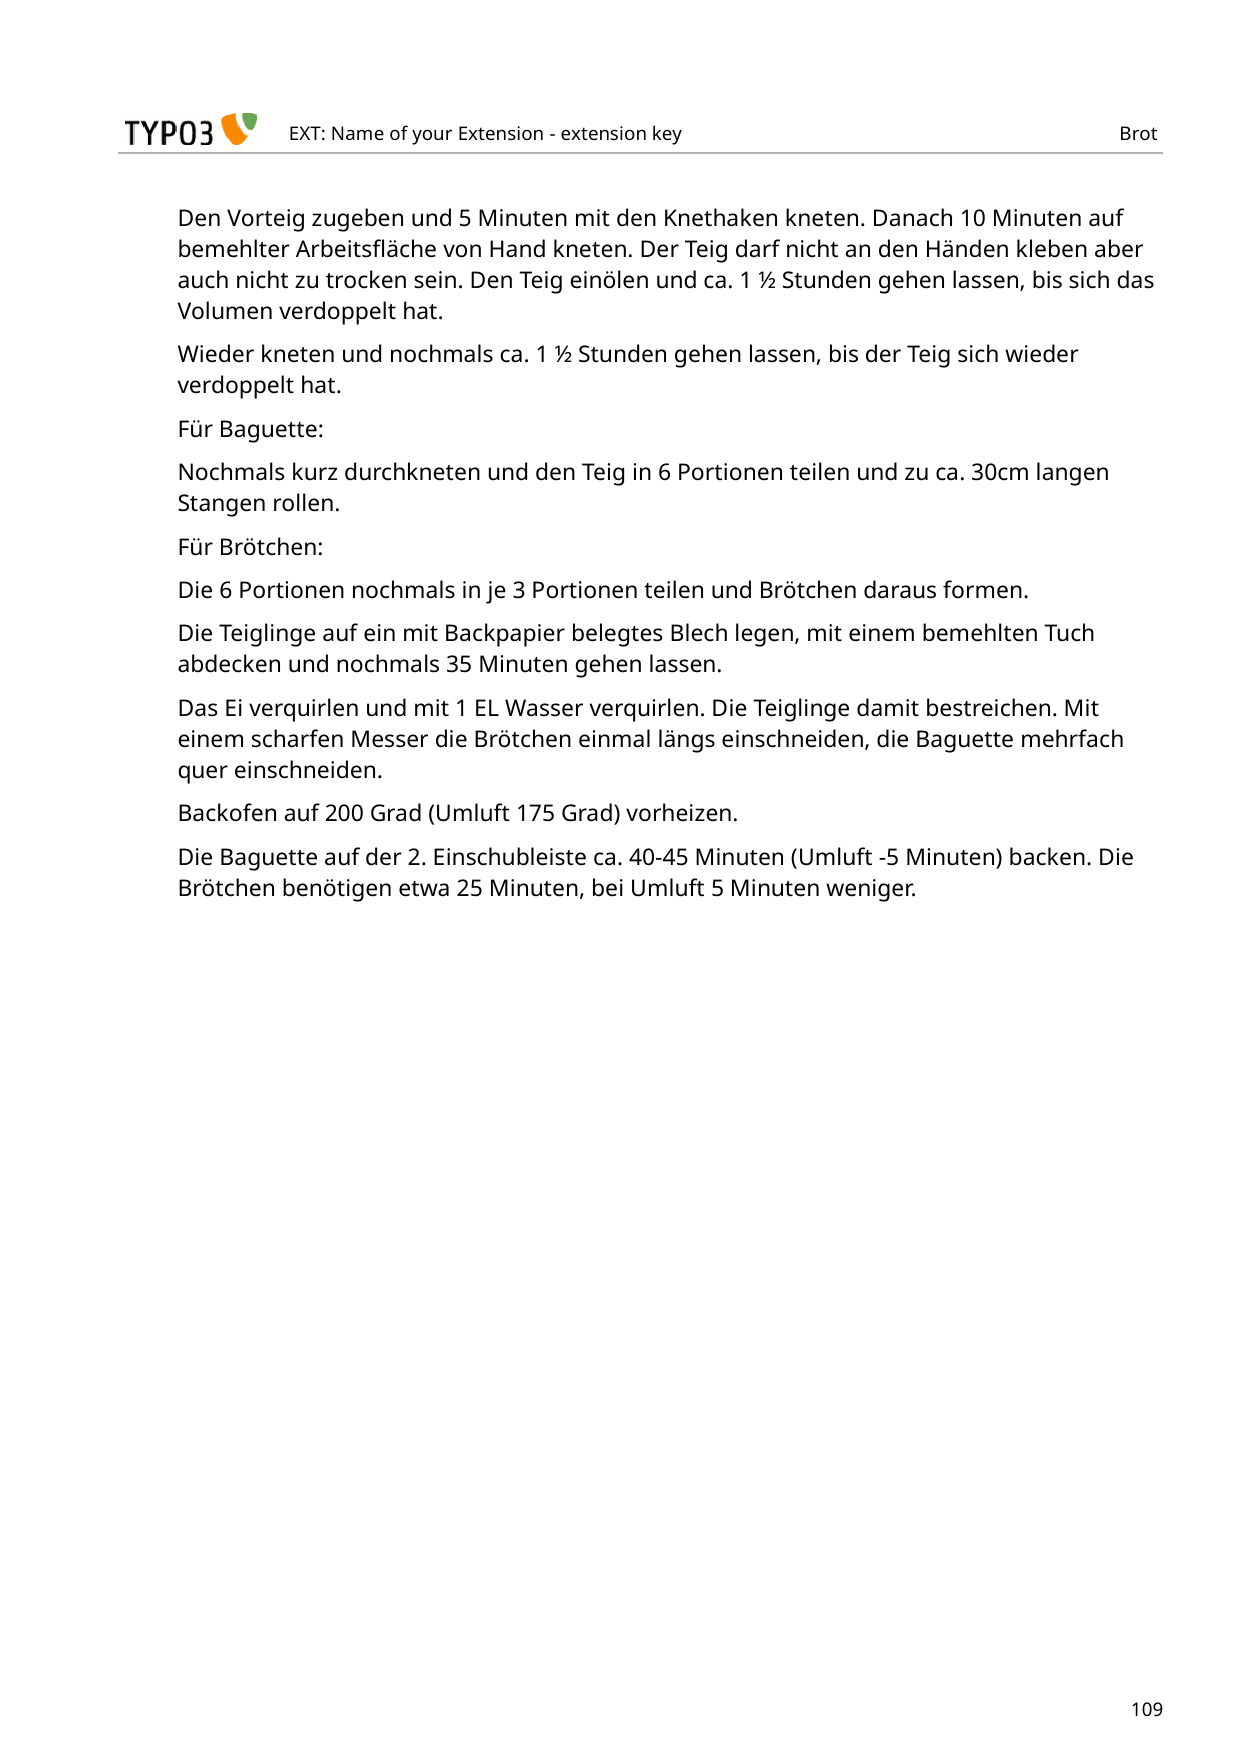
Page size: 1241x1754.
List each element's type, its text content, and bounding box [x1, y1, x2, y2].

text Das Ei verquirlen und mit 1 EL Wasser verquirlen. Die Teiglinge damit bestreichen. Mit einem scharfen Messer die Brötchen einmal längs einschneiden, die Baguette mehrfach quer einschneiden. [177, 692, 1163, 785]
text Die Teiglinge auf ein mit Backpapier belegtes Blech legen, mit einem bemehlten Tuch abdecken und nochmals 35 Minuten gehen lassen. [177, 617, 1163, 679]
text Für Baguette: [177, 413, 1163, 444]
text Die Baguette auf der 2. Einschubleiste ca. 40-45 Minuten (Umluft -5 Minuten) backen. Die Brötchen benötigen etwa 25 Minuten, bei Umluft 5 Minuten weniger. [177, 841, 1163, 903]
text Den Vorteig zugeben und 5 Minuten mit den Knethaken kneten. Danach 10 Minuten auf bemehlter Arbeitsfläche von Hand kneten. Der Teig darf nicht an den Händen kleben aber auch nicht zu trocken sein. Den Teig einölen und ca. 1 ½ Stunden gehen lassen, bis sich das Volumen verdoppelt hat. [177, 202, 1163, 326]
text Nochmals kurz durchkneten und den Teig in 6 Portionen teilen und zu ca. 30cm langen Stangen rollen. [177, 456, 1163, 518]
text Für Brötchen: [177, 531, 1163, 562]
text Backofen auf 200 Grad (Umluft 175 Grad) vorheizen. [177, 797, 1163, 828]
text Die 6 Portionen nochmals in je 3 Portionen teilen und Brötchen daraus formen. [177, 574, 1163, 605]
picture [124, 112, 260, 145]
text Wieder kneten und nochmals ca. 1 ½ Stunden gehen lassen, bis der Teig sich wieder verdoppelt hat. [177, 338, 1163, 400]
